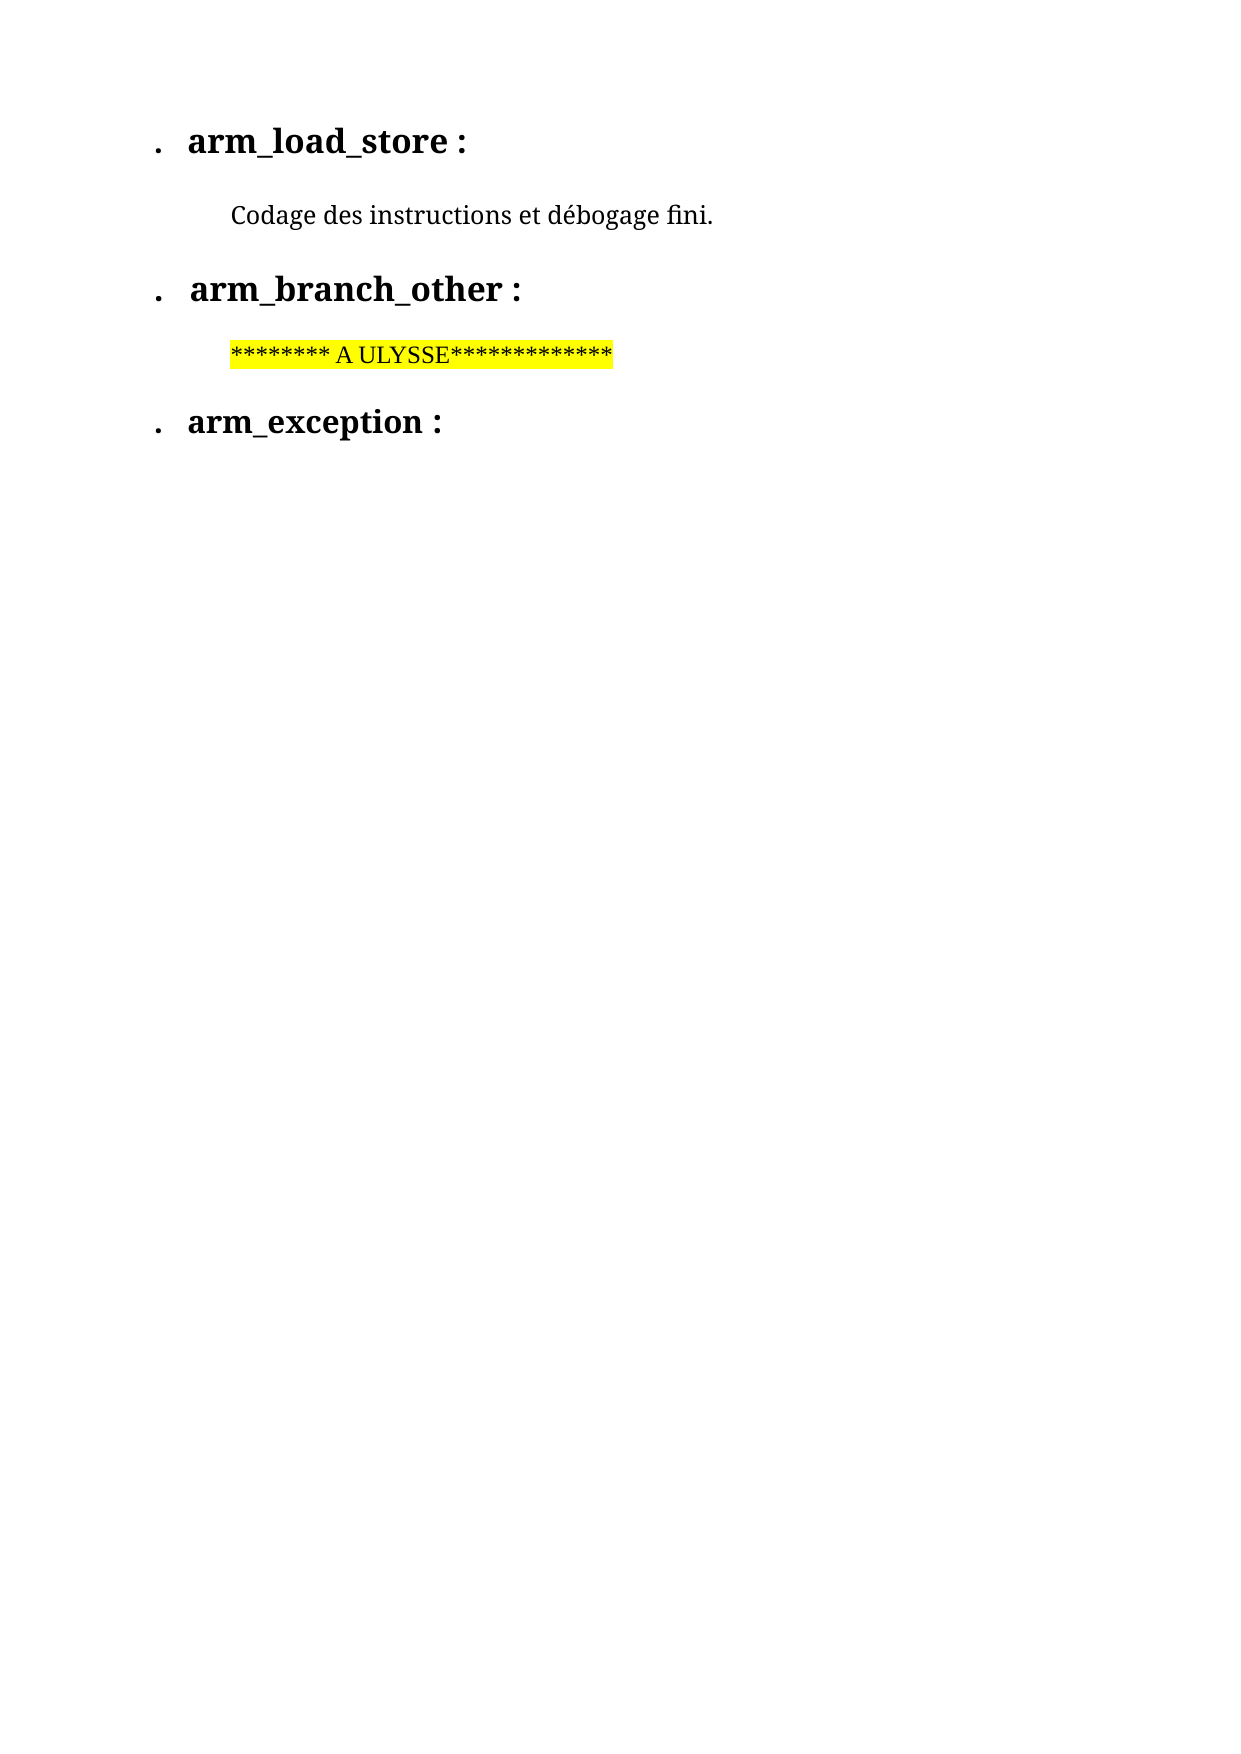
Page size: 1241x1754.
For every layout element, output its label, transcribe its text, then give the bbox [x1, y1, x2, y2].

text ******** A ULYSSE************* [230, 340, 1122, 369]
text . arm_load_store : [153, 118, 1122, 163]
text Codage des instructions et débogage fini. [230, 198, 1122, 232]
text . arm_branch_other : [153, 266, 1122, 311]
text . arm_exception : [153, 397, 1122, 443]
